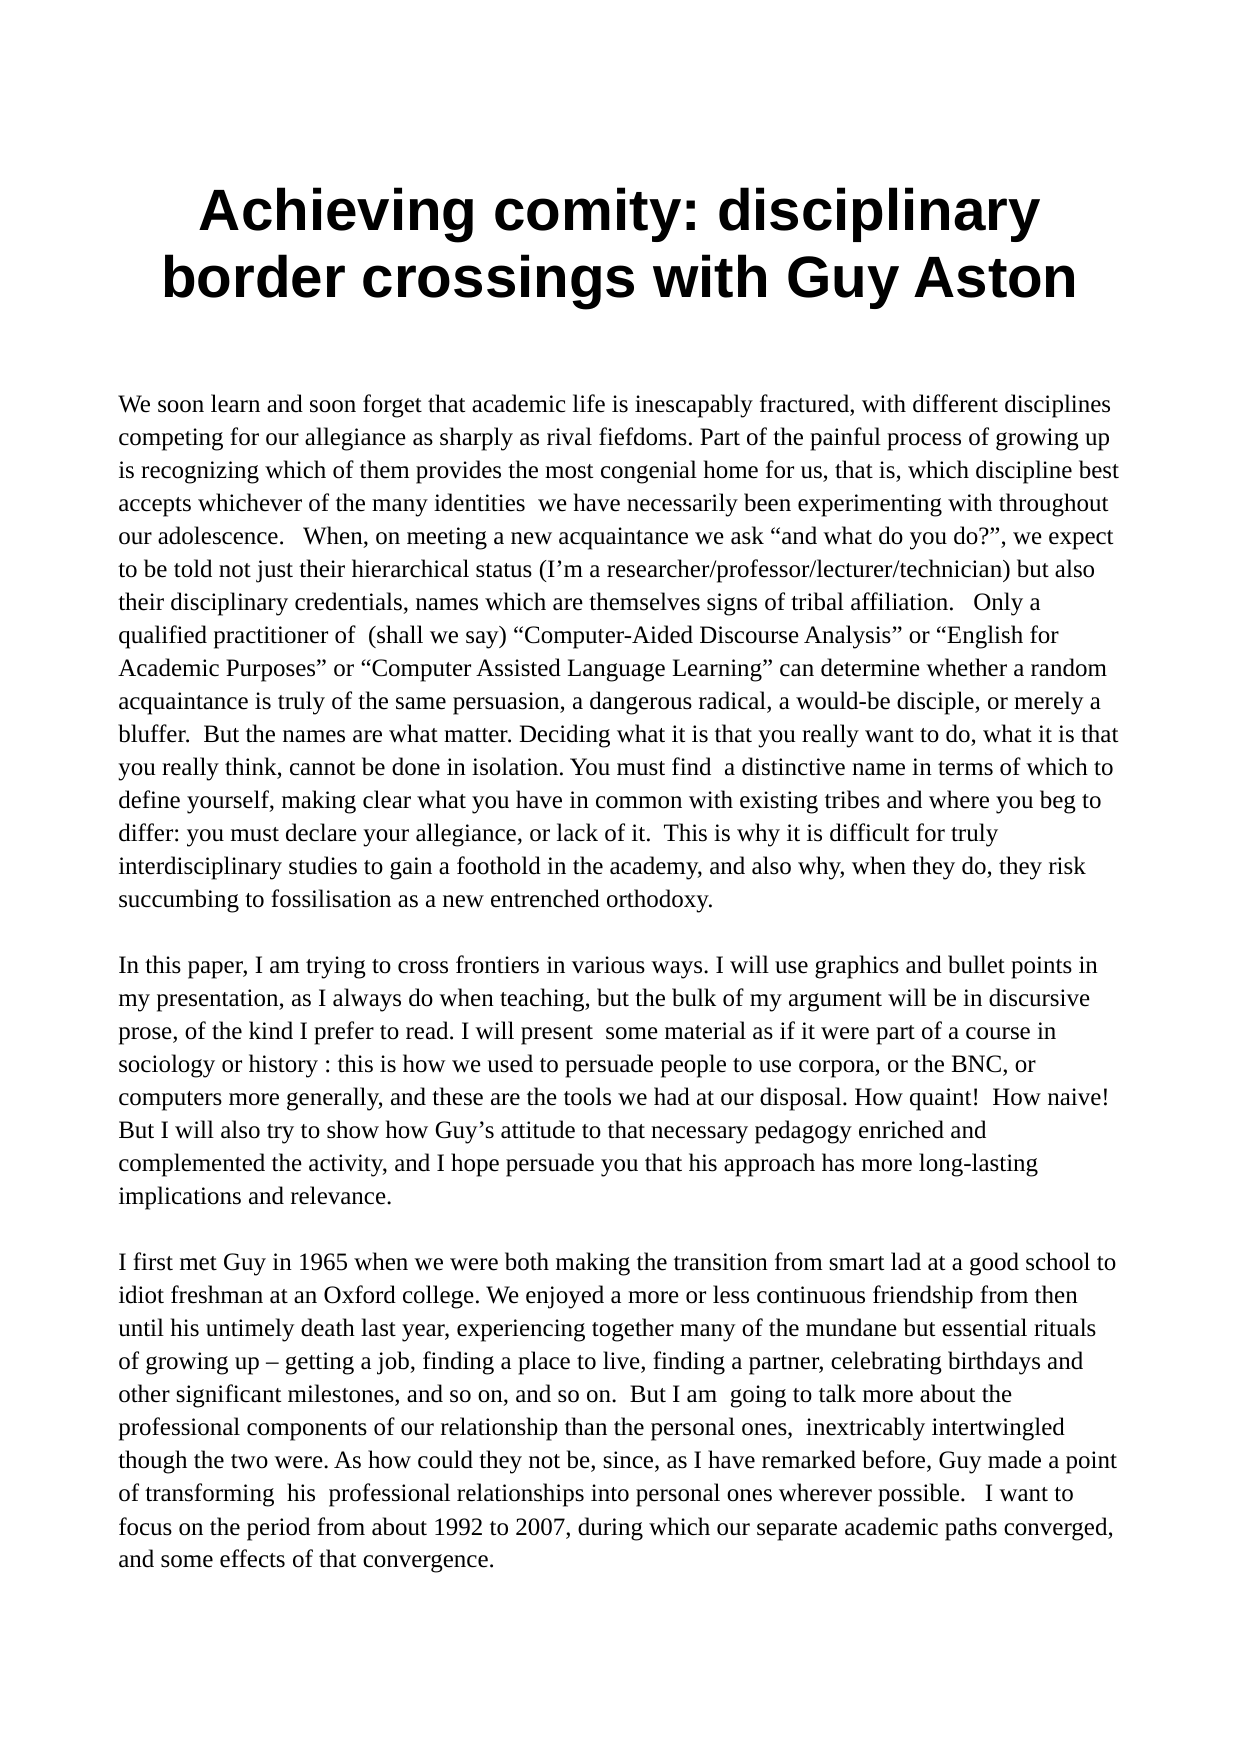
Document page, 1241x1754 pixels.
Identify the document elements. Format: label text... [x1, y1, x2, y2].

text We soon learn and soon forget that academic life is inescapably fractured, with different disciplines competing for our allegiance as sharply as rival fiefdoms. Part of the painful process of growing up is recognizing which of them provides the most congenial home for us, that is, which discipline best accepts whichever of the many identities we have necessarily been experimenting with throughout our adolescence. When, on meeting a new acquaintance we ask “and what do you do?”, we expect to be told not just their hierarchical status (I’m a researcher/professor/lecturer/technician) but also their disciplinary credentials, names which are themselves signs of tribal affiliation. Only a qualified practitioner of (shall we say) “Computer-Aided Discourse Analysis” or “English for Academic Purposes” or “Computer Assisted Language Learning” can determine whether a random acquaintance is truly of the same persuasion, a dangerous radical, a would-be disciple, or merely a bluffer. But the names are what matter. Deciding what it is that you really want to do, what it is that you really think, cannot be done in isolation. You must find a distinctive name in terms of which to define yourself, making clear what you have in common with existing tribes and where you beg to differ: you must declare your allegiance, or lack of it. This is why it is difficult for truly interdisciplinary studies to gain a foothold in the academy, and also why, when they do, they risk succumbing to fossilisation as a new entrenched orthodoxy. [118, 389, 1122, 913]
text In this paper, I am trying to cross frontiers in various ways. I will use graphics and bullet points in my presentation, as I always do when teaching, but the bulk of my argument will be in discursive prose, of the kind I prefer to read. I will present some material as if it were part of a course in sociology or history : this is how we used to persuade people to use corpora, or the BNC, or computers more generally, and these are the tools we had at our disposal. How quaint! How naive! But I will also try to show how Guy’s attitude to that necessary pedagogy enriched and complemented the activity, and I hope persuade you that his approach has more long-lasting implications and relevance. [118, 950, 1122, 1210]
title Achieving comity: disciplinary border crossings with Guy Aston [118, 176, 1122, 310]
text I first met Guy in 1965 when we were both making the transition from smart lad at a good school to idiot freshman at an Oxford college. We enjoyed a more or less continuous friendship from then until his untimely death last year, experiencing together many of the mundane but essential rituals of growing up – getting a job, finding a place to live, finding a partner, celebrating birthdays and other significant milestones, and so on, and so on. But I am going to talk more about the professional components of our relationship than the personal ones, inextricably intertwingled though the two were. As how could they not be, since, as I have remarked before, Guy made a point of transforming his professional relationships into personal ones wherever possible. I want to focus on the period from about 1992 to 2007, during which our separate academic paths converged, and some effects of that convergence. [118, 1247, 1122, 1573]
